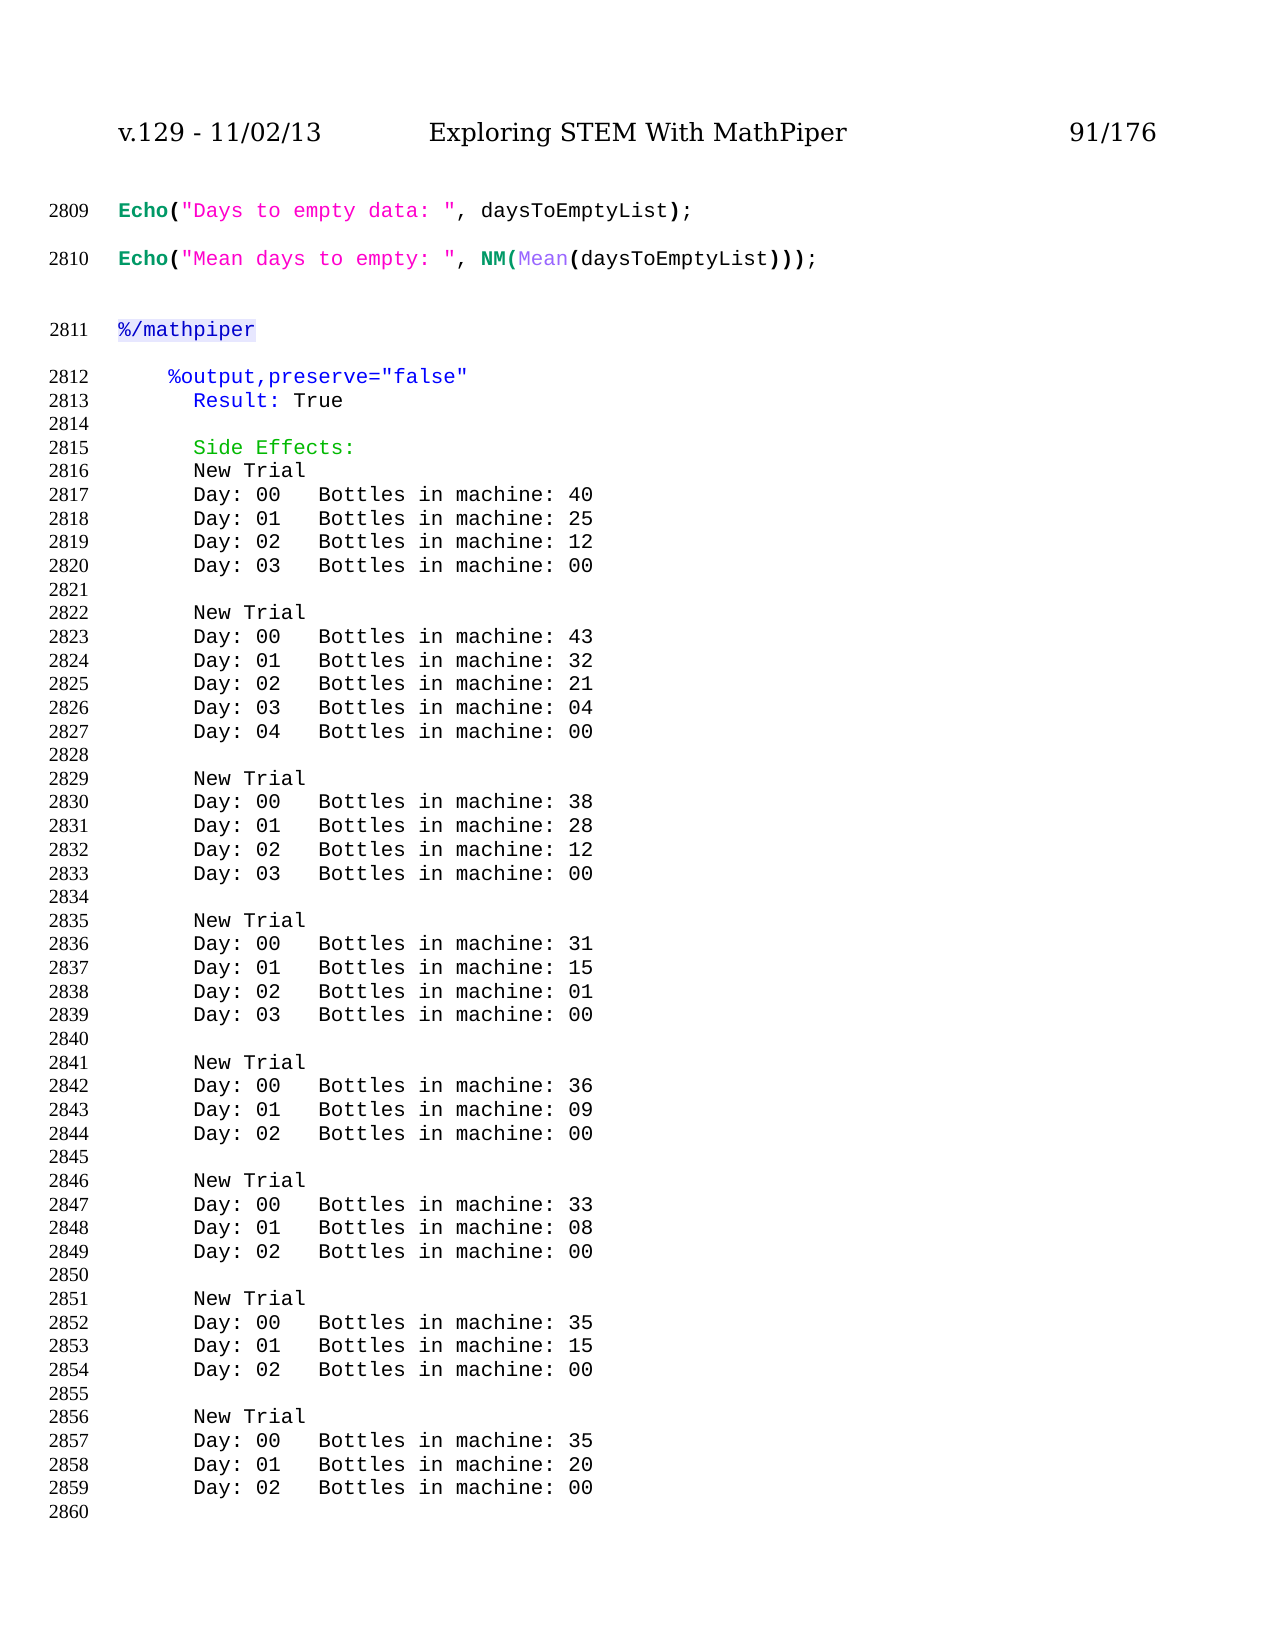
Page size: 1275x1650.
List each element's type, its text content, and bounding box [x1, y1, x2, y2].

text Day: 03 Bottles in machine: 04 [118, 697, 1157, 721]
text %output,preserve="false" [118, 366, 1157, 389]
text Day: 00 Bottles in machine: 33 [118, 1193, 1157, 1217]
text New Trial [118, 1052, 1157, 1075]
text Day: 01 Bottles in machine: 15 [118, 1335, 1157, 1359]
text New Trial [118, 1170, 1157, 1193]
text Day: 03 Bottles in machine: 00 [118, 1004, 1157, 1028]
text %/mathpiper [118, 319, 1157, 342]
text Day: 01 Bottles in machine: 25 [118, 508, 1157, 531]
text Day: 02 Bottles in machine: 12 [118, 531, 1157, 555]
text Day: 00 Bottles in machine: 38 [118, 792, 1157, 815]
text New Trial [118, 461, 1157, 484]
text Day: 00 Bottles in machine: 36 [118, 1075, 1157, 1099]
text Day: 01 Bottles in machine: 20 [118, 1454, 1157, 1477]
text New Trial [118, 1406, 1157, 1430]
text Side Effects: [118, 437, 1157, 461]
text Day: 00 Bottles in machine: 31 [118, 933, 1157, 957]
text Day: 02 Bottles in machine: 00 [118, 1241, 1157, 1264]
text Day: 01 Bottles in machine: 32 [118, 650, 1157, 673]
text Day: 03 Bottles in machine: 00 [118, 555, 1157, 579]
text Day: 02 Bottles in machine: 00 [118, 1477, 1157, 1501]
text Day: 01 Bottles in machine: 08 [118, 1217, 1157, 1241]
text New Trial [118, 1288, 1157, 1312]
text Day: 01 Bottles in machine: 15 [118, 957, 1157, 981]
text Day: 00 Bottles in machine: 40 [118, 484, 1157, 508]
text Day: 00 Bottles in machine: 43 [118, 626, 1157, 650]
text Day: 02 Bottles in machine: 01 [118, 981, 1157, 1004]
text New Trial [118, 910, 1157, 933]
text Day: 04 Bottles in machine: 00 [118, 721, 1157, 744]
text Day: 02 Bottles in machine: 00 [118, 1123, 1157, 1146]
text Echo("Days to empty data: ", daysToEmptyList); [118, 200, 1157, 224]
text Day: 02 Bottles in machine: 21 [118, 673, 1157, 697]
text Day: 00 Bottles in machine: 35 [118, 1312, 1157, 1335]
text New Trial [118, 602, 1157, 626]
text Echo("Mean days to empty: ", NM(Mean(daysToEmptyList))); [118, 248, 1157, 271]
text New Trial [118, 768, 1157, 792]
text Result: True [118, 389, 1157, 413]
text Day: 01 Bottles in machine: 28 [118, 815, 1157, 839]
text Day: 02 Bottles in machine: 12 [118, 839, 1157, 862]
text Day: 00 Bottles in machine: 35 [118, 1430, 1157, 1454]
text Day: 03 Bottles in machine: 00 [118, 862, 1157, 886]
text Day: 01 Bottles in machine: 09 [118, 1099, 1157, 1123]
text Day: 02 Bottles in machine: 00 [118, 1359, 1157, 1383]
